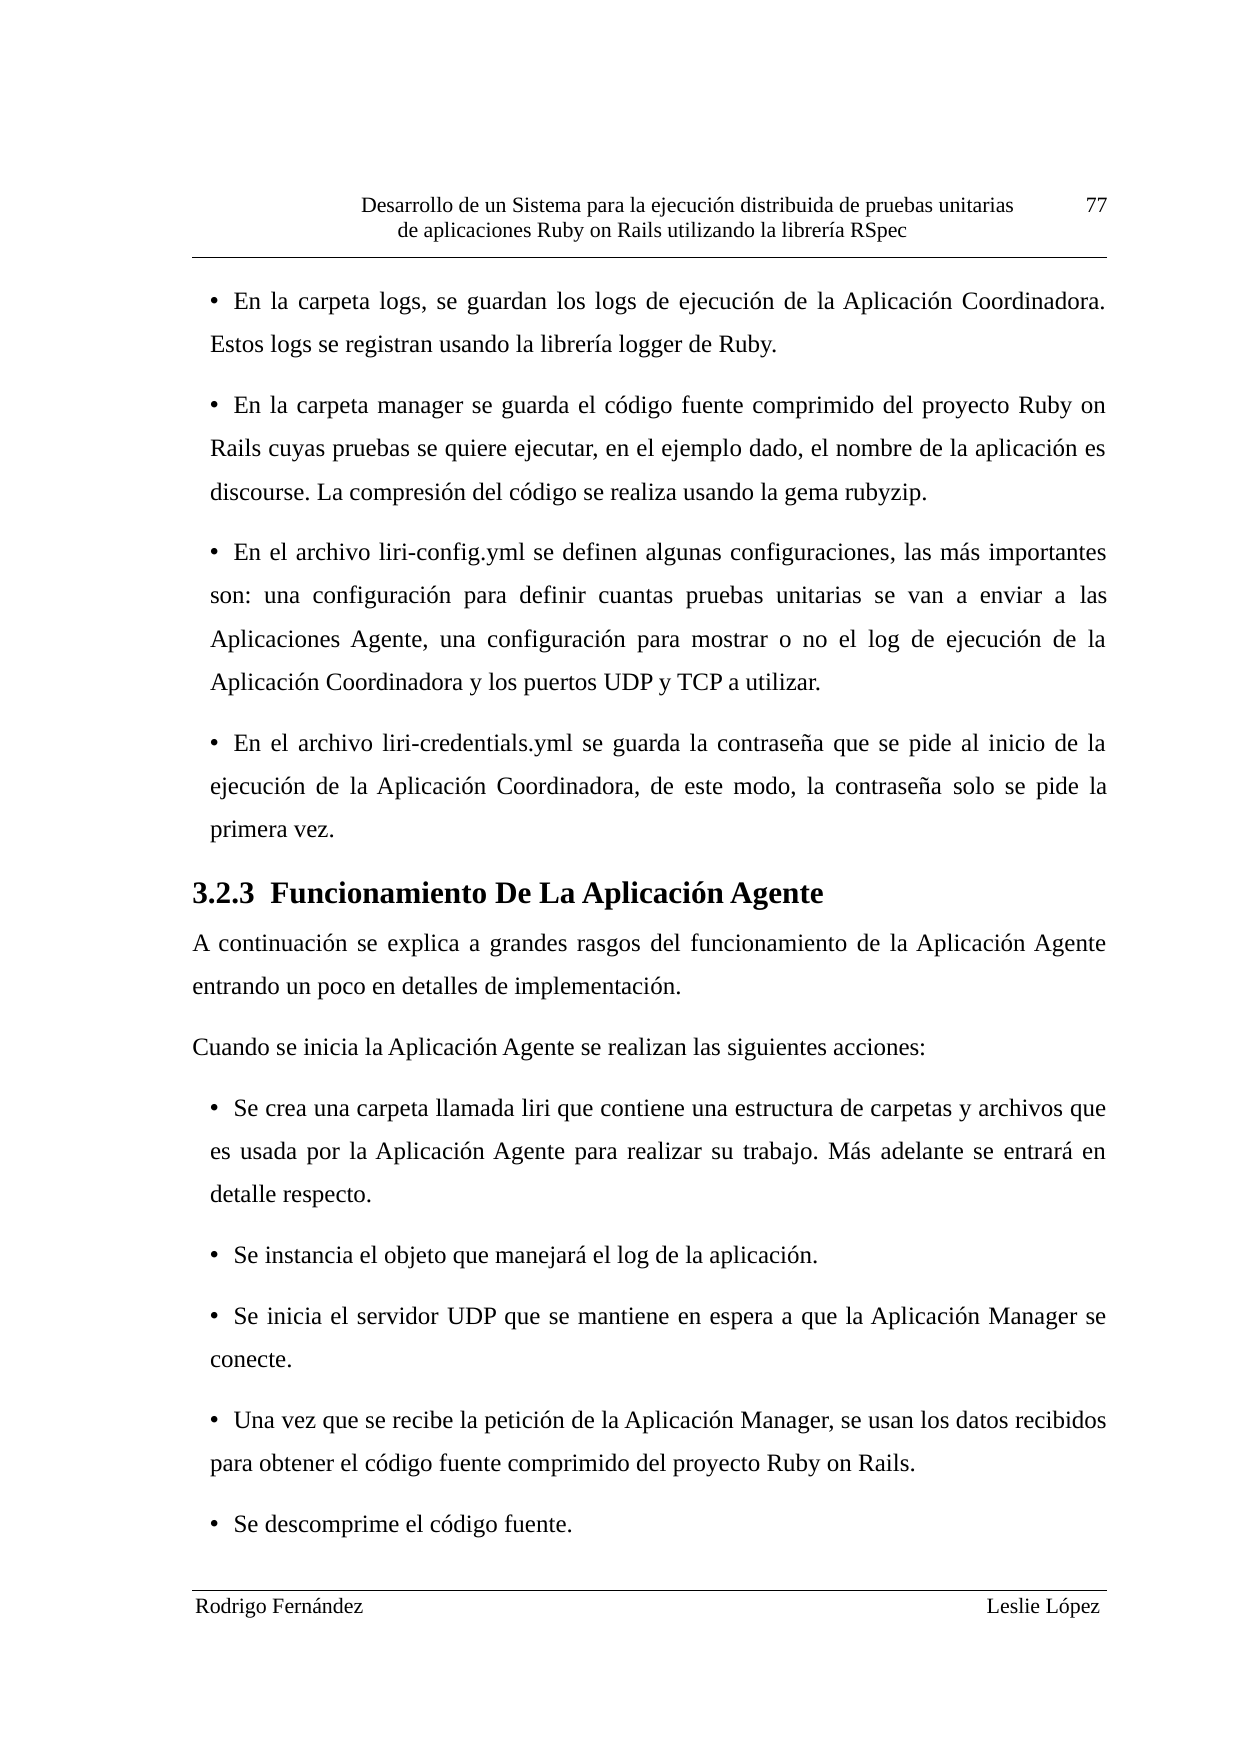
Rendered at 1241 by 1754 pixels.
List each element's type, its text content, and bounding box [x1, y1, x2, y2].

subtitle Funcionamiento de la Aplicación Agente [192, 875, 1107, 911]
list En el archivo liri-config.yml se definen algunas configuraciones, las más importantes son: una configuración para definir cuantas pruebas unitarias se van a enviar a las Aplicaciones Agente, una configuración para mostrar o no el log de ejecución de la Aplicación Coordinadora y los puertos UDP y TCP a utilizar. [210, 537, 1107, 696]
list En el archivo liri-credentials.yml se guarda la contraseña que se pide al inicio de la ejecución de la Aplicación Coordinadora, de este modo, la contraseña solo se pide la primera vez. [210, 728, 1107, 843]
text A continuación se explica a grandes rasgos del funcionamiento de la Aplicación Agente entrando un poco en detalles de implementación. [192, 928, 1107, 1000]
list Una vez que se recibe la petición de la Aplicación Manager, se usan los datos recibidos para obtener el código fuente comprimido del proyecto Ruby on Rails. [210, 1405, 1107, 1477]
list Se crea una carpeta llamada liri que contiene una estructura de carpetas y archivos que es usada por la Aplicación Agente para realizar su trabajo. Más adelante se entrará en detalle respecto. [210, 1093, 1107, 1208]
list En la carpeta logs, se guardan los logs de ejecución de la Aplicación Coordinadora. Estos logs se registran usando la librería logger de Ruby. [210, 286, 1107, 358]
list Se instancia el objeto que manejará el log de la aplicación. [210, 1240, 1107, 1269]
list Se inicia el servidor UDP que se mantiene en espera a que la Aplicación Manager se conecte. [210, 1301, 1107, 1373]
list Se descomprime el código fuente. [210, 1509, 1107, 1538]
text Cuando se inicia la Aplicación Agente se realizan las siguientes acciones: [192, 1032, 1107, 1061]
list En la carpeta manager se guarda el código fuente comprimido del proyecto Ruby on Rails cuyas pruebas se quiere ejecutar, en el ejemplo dado, el nombre de la aplicación es discourse. La compresión del código se realiza usando la gema rubyzip. [210, 390, 1107, 505]
